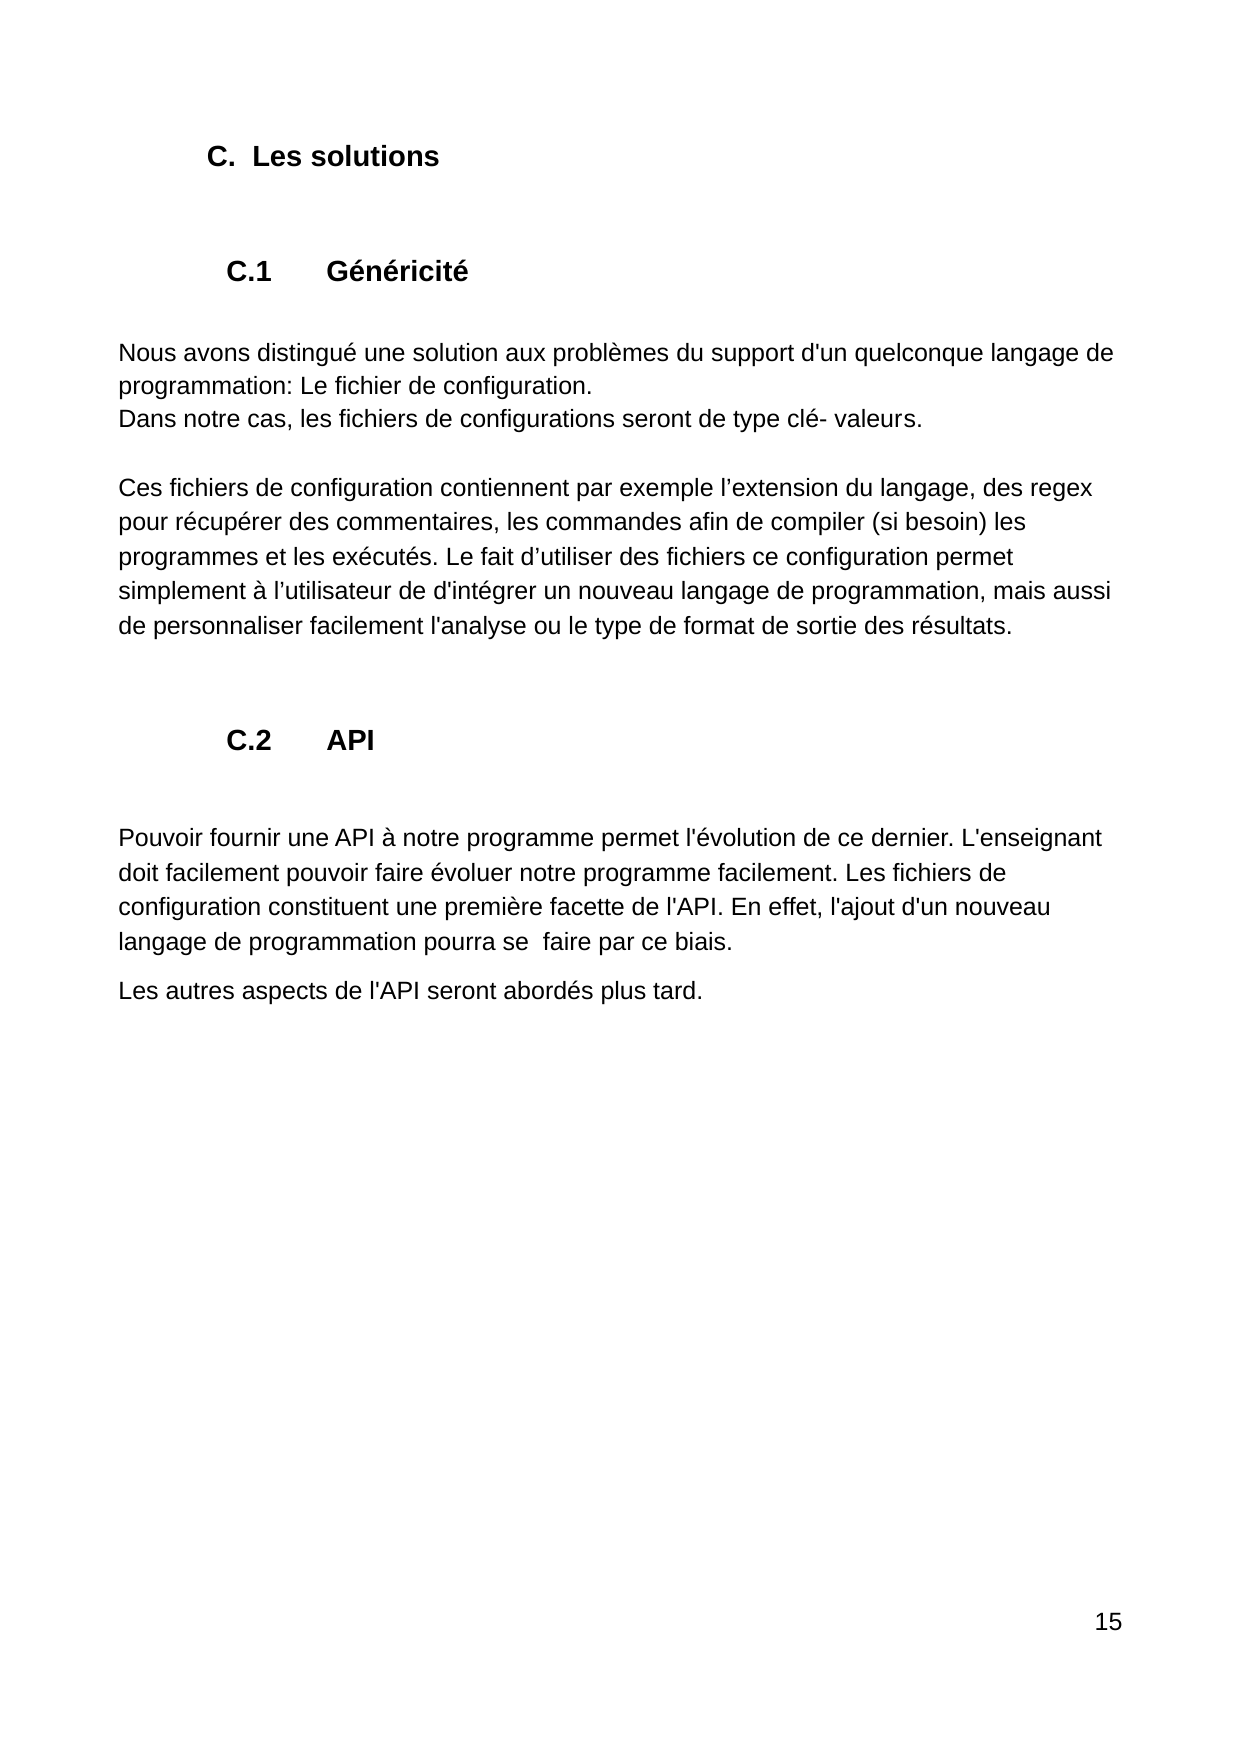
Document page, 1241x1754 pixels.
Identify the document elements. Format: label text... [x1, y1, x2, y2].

subtitle Les solutions [178, 139, 1122, 172]
text Pouvoir fournir une API à notre programme permet l'évolution de ce dernier. L'enseignant doit facilement pouvoir faire évoluer notre programme facilement. Les fichiers de configuration constituent une première facette de l'API. En effet, l'ajout d'un nouveau langage de programmation pourra se faire par ce biais. [118, 823, 1122, 956]
text Nous avons distingué une solution aux problèmes du support d'un quelconque langage de programmation: Le fichier de configuration. [118, 338, 1122, 399]
subtitle API [178, 723, 1122, 757]
text Dans notre cas, les fichiers de configurations seront de type clé- valeurs. Ces fichiers de configuration contiennent par exemple l’extension du langage, des regex pour récupérer des commentaires, les commandes afin de compiler (si besoin) les programmes et les exécutés. Le fait d’utiliser des fichiers ce configuration permet simplement à l’utilisateur de d'intégrer un nouveau langage de programmation, mais aussi de personnaliser facilement l'analyse ou le type de format de sortie des résultats. [118, 404, 1122, 639]
subtitle Généricité [178, 254, 1122, 287]
text Les autres aspects de l'API seront abordés plus tard. [118, 976, 1122, 1005]
